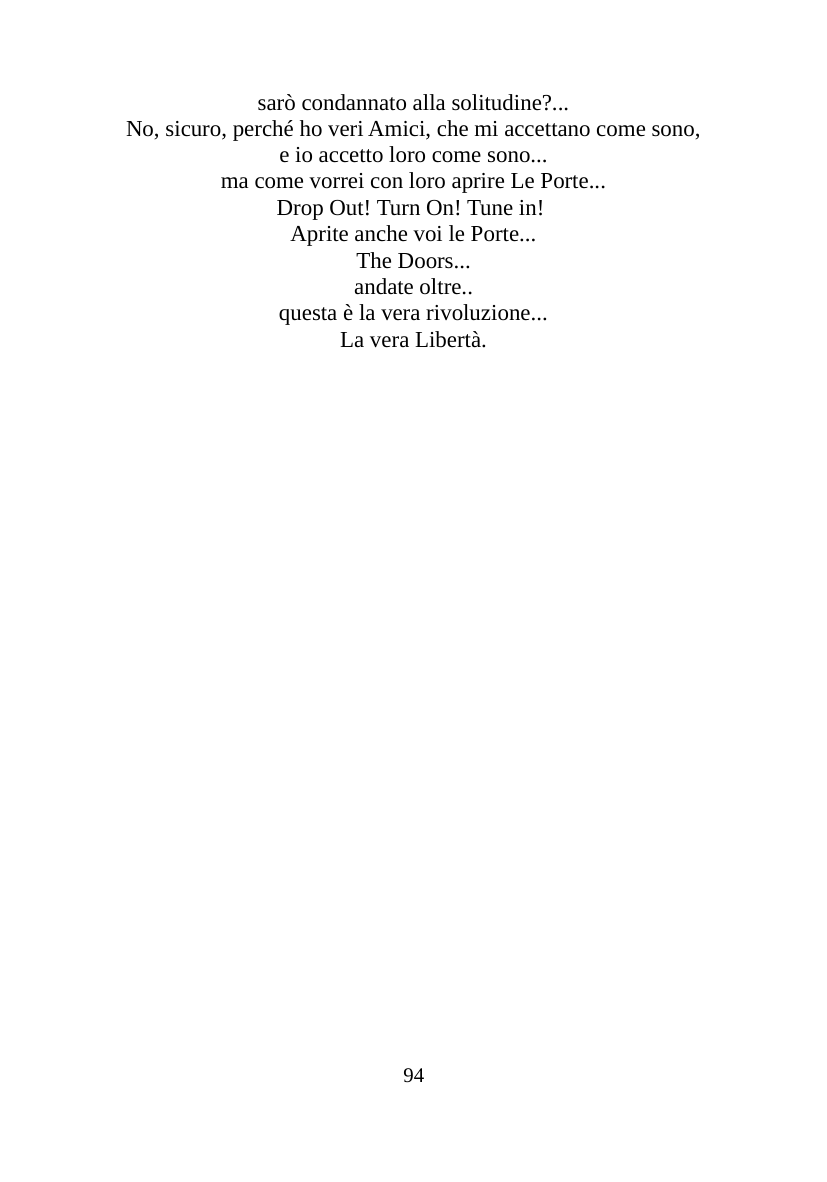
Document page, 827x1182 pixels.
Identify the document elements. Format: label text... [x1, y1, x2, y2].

text La vera Libertà. [88, 326, 738, 352]
text The Doors... [88, 247, 738, 273]
text sarò condannato alla solitudine?... [88, 88, 738, 115]
text andate oltre.. [88, 273, 738, 299]
text ma come vorrei con loro aprire Le Porte... [88, 168, 738, 194]
text questa è la vera rivoluzione... [88, 299, 738, 326]
text Aprite anche voi le Porte... [88, 220, 738, 247]
text Drop Out! Turn On! Tune in! [88, 194, 738, 220]
text No, sicuro, perché ho veri Amici, che mi accettano come sono, [88, 115, 738, 141]
text e io accetto loro come sono... [88, 141, 738, 168]
